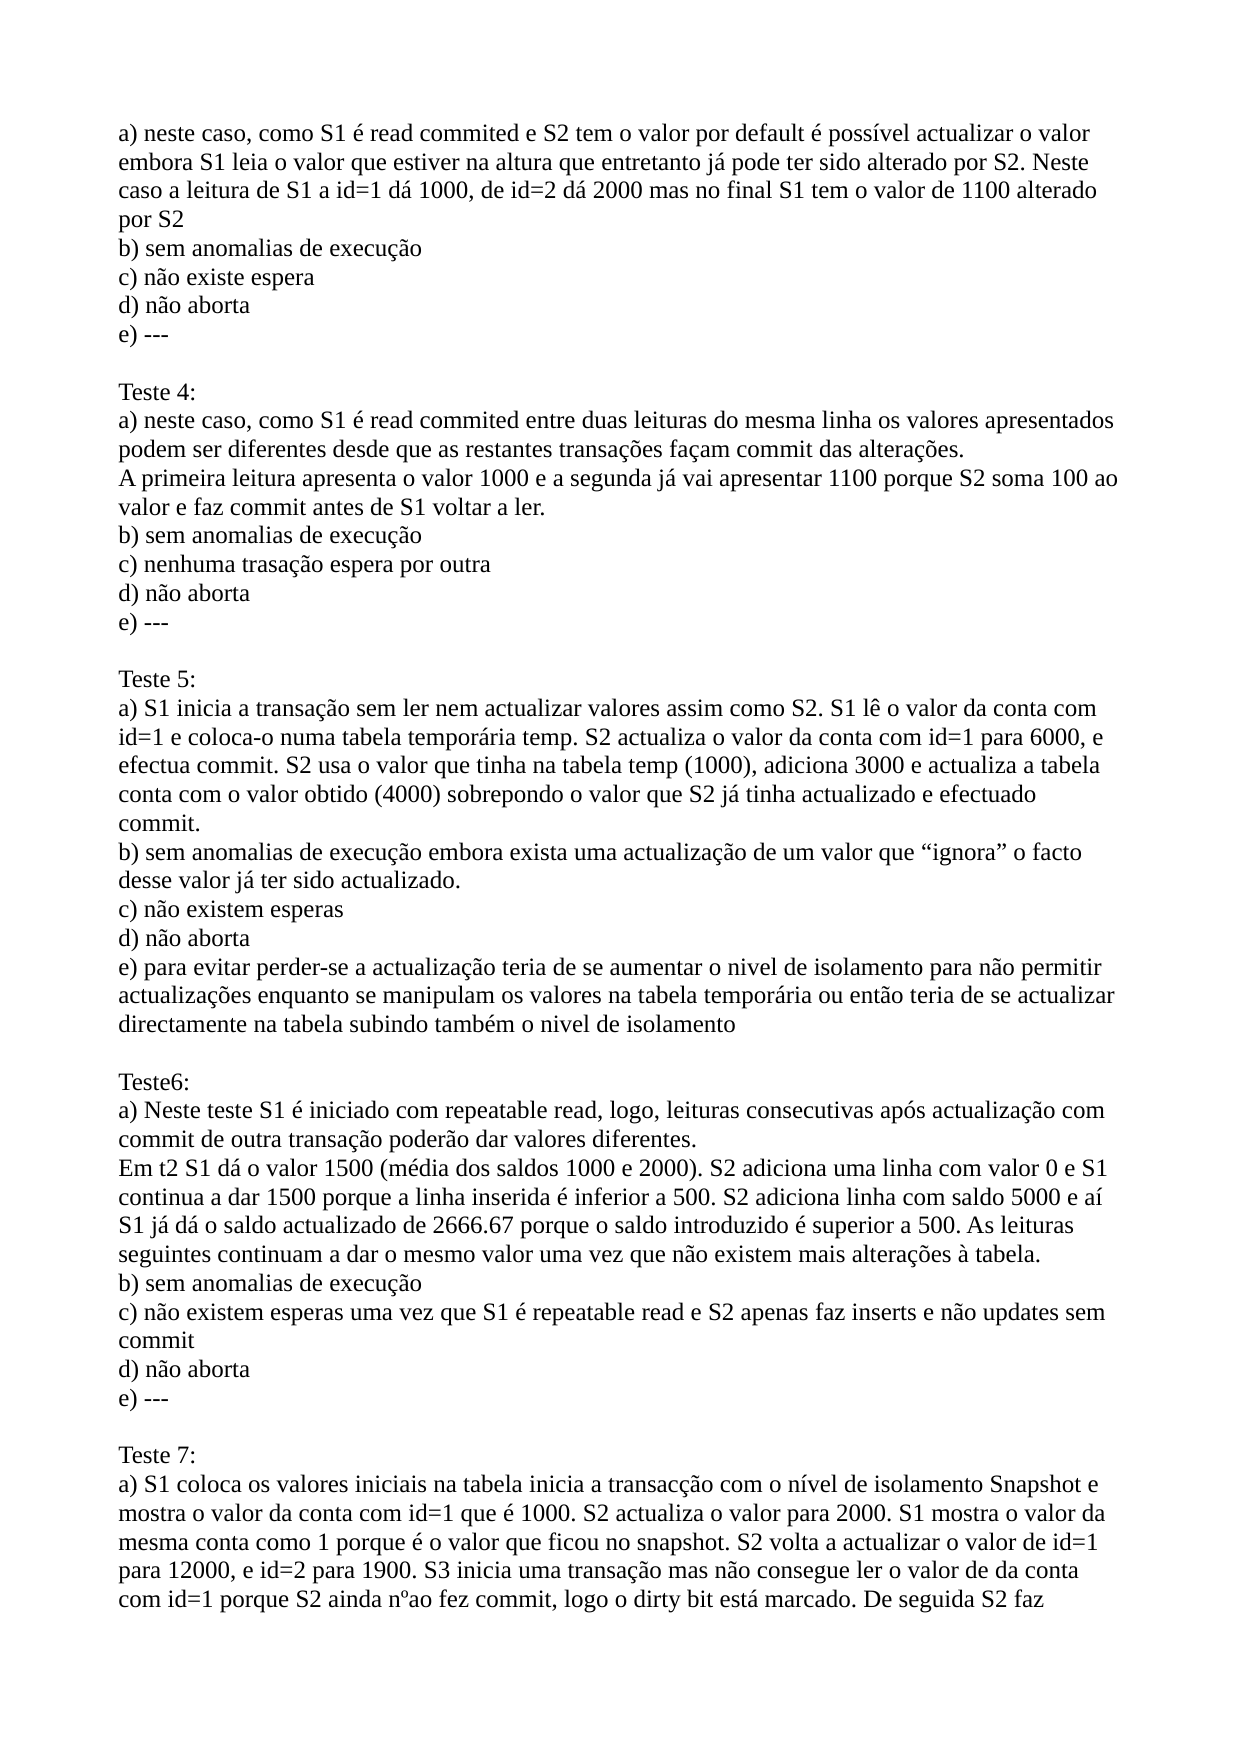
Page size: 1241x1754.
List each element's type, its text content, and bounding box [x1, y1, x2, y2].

text d) não aborta [118, 923, 1122, 952]
text Teste 7: [118, 1441, 1122, 1469]
text e) --- [118, 607, 1122, 636]
text c) não existem esperas [118, 894, 1122, 923]
text Teste 4: [118, 377, 1122, 406]
text b) sem anomalias de execução [118, 521, 1122, 549]
text c) nenhuma trasação espera por outra [118, 549, 1122, 578]
text a) Neste teste S1 é iniciado com repeatable read, logo, leituras consecutivas após actualização com commit de outra transação poderão dar valores diferentes. [118, 1096, 1122, 1153]
text c) não existem esperas uma vez que S1 é repeatable read e S2 apenas faz inserts e não updates sem commit [118, 1297, 1122, 1354]
text b) sem anomalias de execução [118, 233, 1122, 262]
text c) não existe espera [118, 262, 1122, 291]
text e) para evitar perder-se a actualização teria de se aumentar o nivel de isolamento para não permitir actualizações enquanto se manipulam os valores na tabela temporária ou então teria de se actualizar directamente na tabela subindo também o nivel de isolamento [118, 952, 1122, 1038]
text d) não aborta [118, 1354, 1122, 1383]
text e) --- [118, 319, 1122, 348]
text b) sem anomalias de execução [118, 1268, 1122, 1297]
text d) não aborta [118, 578, 1122, 607]
text e) --- [118, 1383, 1122, 1412]
text a) S1 coloca os valores iniciais na tabela inicia a transacção com o nível de isolamento Snapshot e mostra o valor da conta com id=1 que é 1000. S2 actualiza o valor para 2000. S1 mostra o valor da mesma conta como 1 porque é o valor que ficou no snapshot. S2 volta a actualizar o valor de id=1 para 12000, e id=2 para 1900. S3 inicia uma transação mas não consegue ler o valor de da conta com id=1 porque S2 ainda nºao fez commit, logo o dirty bit está marcado. De seguida S2 faz [118, 1469, 1122, 1613]
text Teste 5: [118, 664, 1122, 693]
text a) S1 inicia a transação sem ler nem actualizar valores assim como S2. S1 lê o valor da conta com id=1 e coloca-o numa tabela temporária temp. S2 actualiza o valor da conta com id=1 para 6000, e efectua commit. S2 usa o valor que tinha na tabela temp (1000), adiciona 3000 e actualiza a tabela conta com o valor obtido (4000) sobrepondo o valor que S2 já tinha actualizado e efectuado commit. [118, 693, 1122, 837]
text Teste6: [118, 1067, 1122, 1096]
text d) não aborta [118, 291, 1122, 319]
text b) sem anomalias de execução embora exista uma actualização de um valor que “ignora” o facto desse valor já ter sido actualizado. [118, 837, 1122, 894]
text a) neste caso, como S1 é read commited entre duas leituras do mesma linha os valores apresentados podem ser diferentes desde que as restantes transações façam commit das alterações. [118, 406, 1122, 463]
text A primeira leitura apresenta o valor 1000 e a segunda já vai apresentar 1100 porque S2 soma 100 ao valor e faz commit antes de S1 voltar a ler. [118, 463, 1122, 521]
text Em t2 S1 dá o valor 1500 (média dos saldos 1000 e 2000). S2 adiciona uma linha com valor 0 e S1 continua a dar 1500 porque a linha inserida é inferior a 500. S2 adiciona linha com saldo 5000 e aí S1 já dá o saldo actualizado de 2666.67 porque o saldo introduzido é superior a 500. As leituras seguintes continuam a dar o mesmo valor uma vez que não existem mais alterações à tabela. [118, 1153, 1122, 1268]
text a) neste caso, como S1 é read commited e S2 tem o valor por default é possível actualizar o valor embora S1 leia o valor que estiver na altura que entretanto já pode ter sido alterado por S2. Neste caso a leitura de S1 a id=1 dá 1000, de id=2 dá 2000 mas no final S1 tem o valor de 1100 alterado por S2 [118, 118, 1122, 233]
